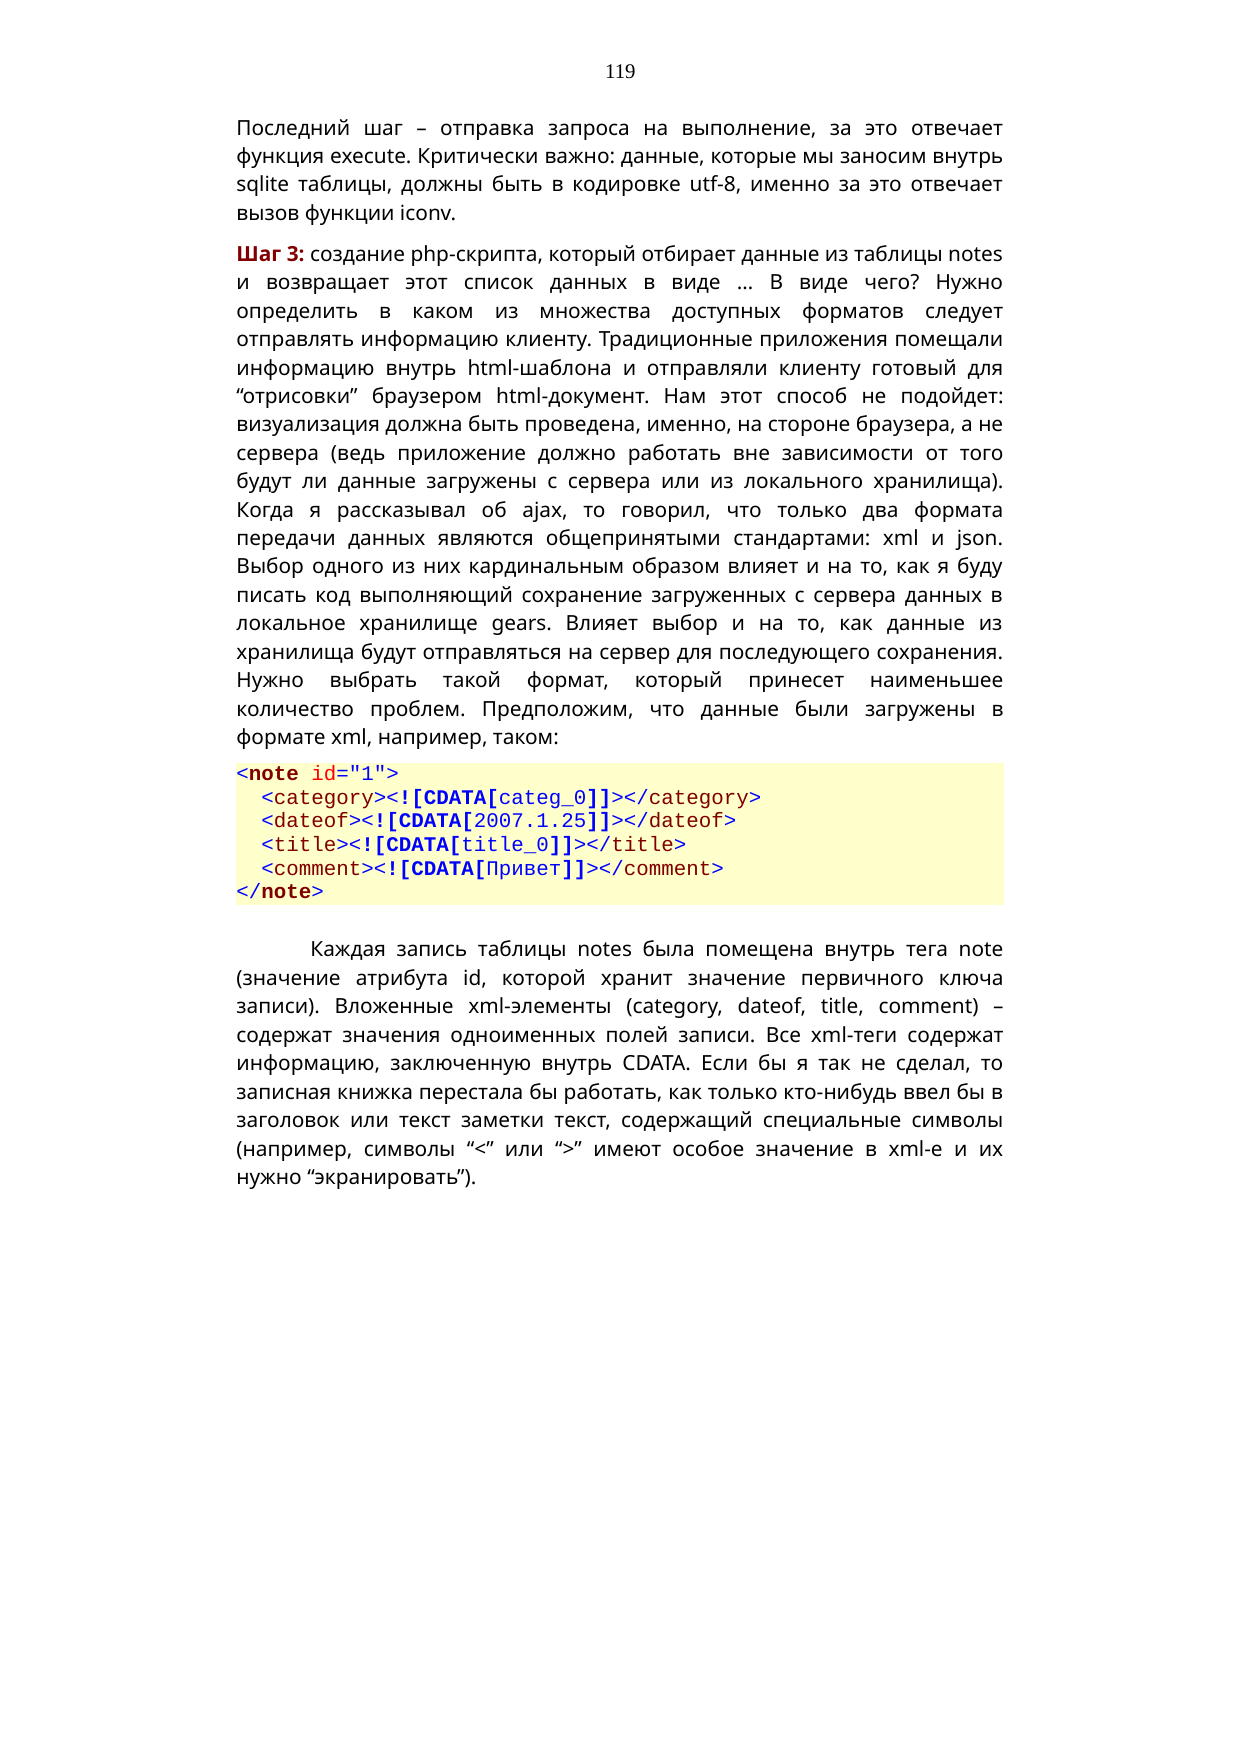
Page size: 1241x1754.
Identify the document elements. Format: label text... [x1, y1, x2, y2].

text <note id="1"> [236, 763, 1004, 787]
text <dateof><![CDATA[2007.1.25]]></dateof> [236, 811, 1004, 834]
text </note> [236, 881, 1004, 905]
text <title><![CDATA[title_0]]></title> [236, 834, 1004, 858]
text Последний шаг – отправка запроса на выполнение, за это отвечает функция execute. Критически важно: данные, которые мы заносим внутрь sqlite таблицы, должны быть в кодировке utf-8, именно за это отвечает вызов функции iconv. [236, 113, 1004, 226]
text Шаг 3: создание php-скрипта, который отбирает данные из таблицы notes и возвращает этот список данных в виде … В виде чего? Нужно определить в каком из множества доступных форматов следует отправлять информацию клиенту. Традиционные приложения помещали информацию внутрь html-шаблона и отправляли клиенту готовый для “отрисовки” браузером html-документ. Нам этот способ не подойдет: визуализация должна быть проведена, именно, на стороне браузера, а не сервера (ведь приложение должно работать вне зависимости от того будут ли данные загружены с сервера или из локального хранилища). Когда я рассказывал об ajax, то говорил, что только два формата передачи данных являются общепринятыми стандартами: xml и json. Выбор одного из них кардинальным образом влияет и на то, как я буду писать код выполняющий сохранение загруженных с сервера данных в локальное хранилище gears. Влияет выбор и на то, как данные из хранилища будут отправляться на сервер для последующего сохранения. Нужно выбрать такой формат, который принесет наименьшее количество проблем. Предположим, что данные были загружены в формате xml, например, таком: [236, 239, 1004, 751]
text <comment><![CDATA[Привет]]></comment> [236, 858, 1004, 881]
text Каждая запись таблицы notes была помещена внутрь тега note (значение атрибута id, которой хранит значение первичного ключа записи). Вложенные xml-элементы (category, dateof, title, comment) – содержат значения одноименных полей записи. Все xml-теги содержат информацию, заключенную внутрь CDATA. Если бы я так не сделал, то записная книжка перестала бы работать, как только кто-нибудь ввел бы в заголовок или текст заметки текст, содержащий специальные символы (например, символы “<” или “>” имеют особое значение в xml-е и их нужно “экранировать”). [236, 934, 1004, 1191]
text <category><![CDATA[categ_0]]></category> [236, 787, 1004, 811]
